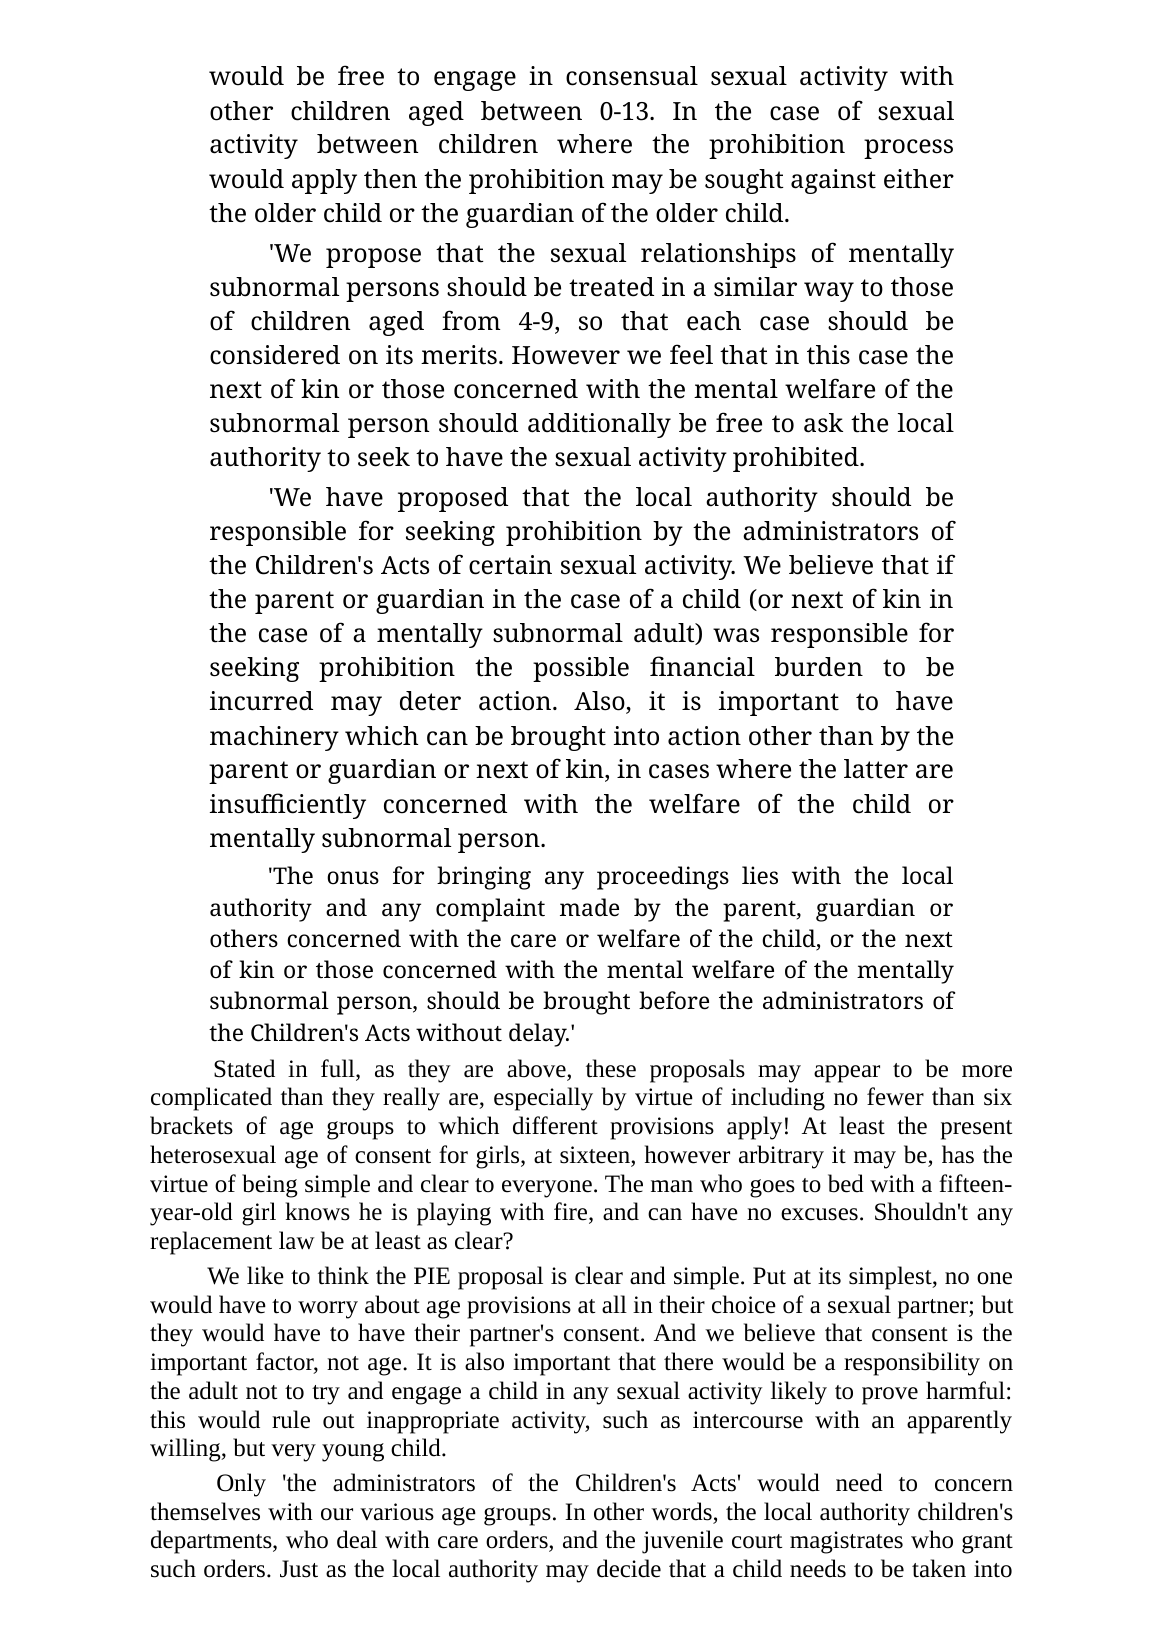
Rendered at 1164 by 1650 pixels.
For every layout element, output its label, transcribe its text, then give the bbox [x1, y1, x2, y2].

text would be free to engage in consensual sexual activity with other children aged between 0-13. In the case of sexual activity between children where the prohibition process would apply then the prohibition may be sought against either the older child or the guardian of the older child. [209, 59, 955, 229]
text We like to think the PIE proposal is clear and simple. Put at its simplest, no one would have to worry about age provisions at all in their choice of a sexual partner; but they would have to have their partner's consent. And we believe that consent is the important factor, not age. It is also important that there would be a responsibility on the adult not to try and engage a child in any sexual activity likely to prove harmful: this would rule out inappropriate activity, such as intercourse with an apparently willing, but very young child. [150, 1261, 1014, 1462]
text Stated in full, as they are above, these proposals may appear to be more complicated than they really are, especially by virtue of including no fewer than six brackets of age groups to which different provisions apply! At least the present heterosexual age of consent for girls, at sixteen, however arbitrary it may be, has the virtue of being simple and clear to everyone. The man who goes to bed with a fifteen-year-old girl knows he is playing with fire, and can have no excuses. Shouldn't any replacement law be at least as clear? [150, 1054, 1014, 1255]
text 'We have proposed that the local authority should be responsible for seeking prohibition by the administrators of the Children's Acts of certain sexual activity. We believe that if the parent or guardian in the case of a child (or next of kin in the case of a mentally subnormal adult) was responsible for seeking prohibition the possible financial burden to be incurred may deter action. Also, it is important to have machinery which can be brought into action other than by the parent or guardian or next of kin, in cases where the latter are insufficiently concerned with the welfare of the child or mentally subnormal person. [209, 480, 955, 854]
text 'The onus for bringing any proceedings lies with the local authority and any complaint made by the parent, guardian or others concerned with the care or welfare of the child, or the next of kin or those concerned with the mental welfare of the mentally subnormal person, should be brought before the administrators of the Children's Acts without delay.' [209, 860, 955, 1048]
text 'We propose that the sexual relationships of mentally subnormal persons should be treated in a similar way to those of children aged from 4-9, so that each case should be considered on its merits. However we feel that in this case the next of kin or those concerned with the mental welfare of the subnormal person should additionally be free to ask the local authority to seek to have the sexual activity prohibited. [209, 235, 955, 474]
text Only 'the administrators of the Children's Acts' would need to concern themselves with our various age groups. In other words, the local authority children's departments, who deal with care orders, and the juvenile court magistrates who grant such orders. Just as the local authority may decide that a child needs to be taken into [150, 1468, 1014, 1583]
